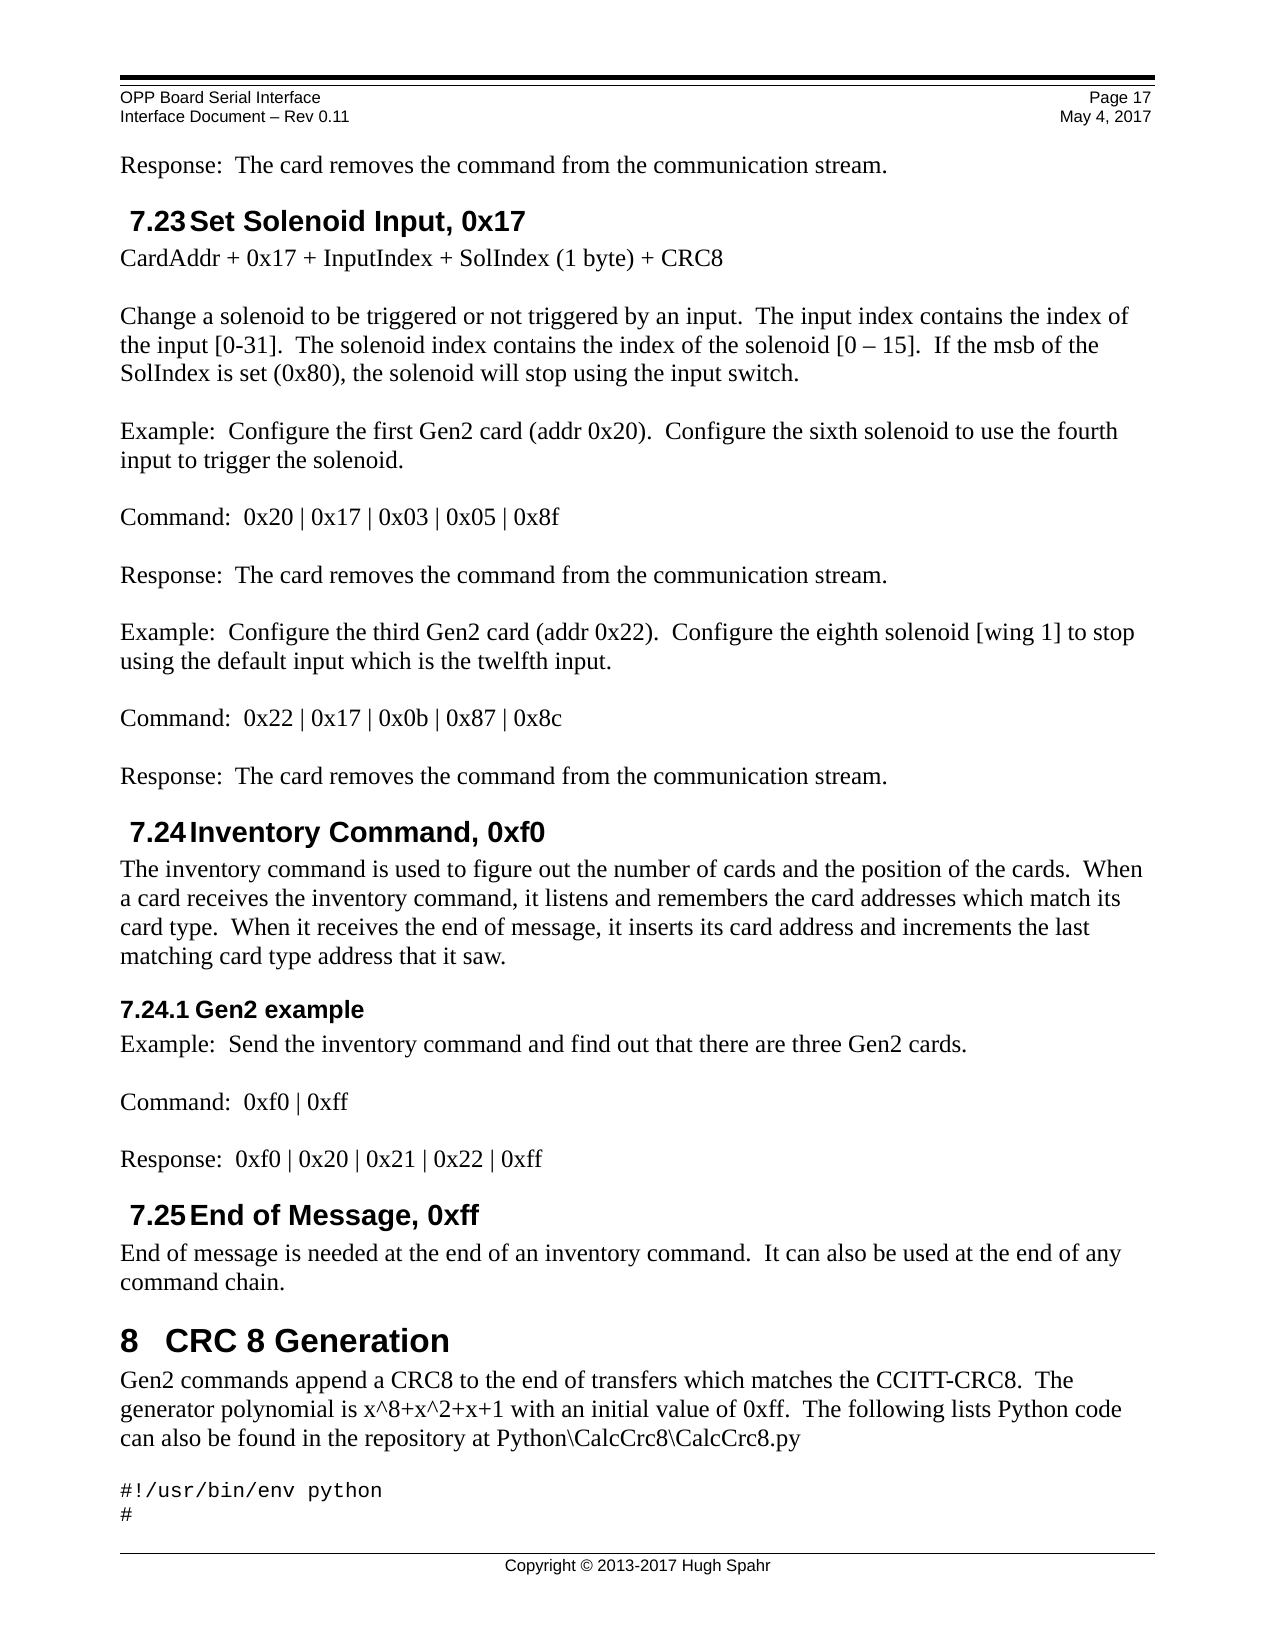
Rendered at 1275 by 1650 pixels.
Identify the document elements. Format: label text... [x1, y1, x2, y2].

text Change a solenoid to be triggered or not triggered by an input. The input index contains the index of the input [0-31]. The solenoid index contains the index of the solenoid [0 – 15]. If the msb of the SolIndex is set (0x80), the solenoid will stop using the input switch. [120, 301, 1155, 387]
text # [120, 1504, 1155, 1528]
text End of message is needed at the end of an inventory command. It can also be used at the end of any command chain. [120, 1238, 1155, 1296]
text Command: 0x22 | 0x17 | 0x0b | 0x87 | 0x8c [120, 703, 1155, 732]
text Example: Send the inventory command and find out that there are three Gen2 cards. [120, 1029, 1155, 1058]
text Response: 0xf0 | 0x20 | 0x21 | 0x22 | 0xff [120, 1144, 1155, 1173]
subtitle CRC 8 Generation [120, 1321, 1155, 1359]
text Response: The card removes the command from the communication stream. [120, 150, 1155, 179]
subtitle Gen2 example [120, 994, 1155, 1023]
subtitle End of Message, 0xff [129, 1198, 1155, 1232]
text #!/usr/bin/env python [120, 1480, 1155, 1504]
text Example: Configure the first Gen2 card (addr 0x20). Configure the sixth solenoid to use the fourth input to trigger the solenoid. [120, 416, 1155, 473]
text The inventory command is used to figure out the number of cards and the position of the cards. When a card receives the inventory command, it listens and remembers the card addresses which match its card type. When it receives the end of message, it inserts its card address and increments the last matching card type address that it saw. [120, 854, 1155, 969]
text CardAddr + 0x17 + InputIndex + SolIndex (1 byte) + CRC8 [120, 243, 1155, 272]
subtitle Inventory Command, 0xf0 [129, 815, 1155, 848]
text Command: 0x20 | 0x17 | 0x03 | 0x05 | 0x8f [120, 502, 1155, 531]
subtitle Set Solenoid Input, 0x17 [129, 204, 1155, 237]
text Example: Configure the third Gen2 card (addr 0x22). Configure the eighth solenoid [wing 1] to stop using the default input which is the twelfth input. [120, 617, 1155, 675]
text Response: The card removes the command from the communication stream. [120, 560, 1155, 588]
text Command: 0xf0 | 0xff [120, 1087, 1155, 1116]
text Response: The card removes the command from the communication stream. [120, 761, 1155, 790]
text Gen2 commands append a CRC8 to the end of transfers which matches the CCITT-CRC8. The generator polynomial is x^8+x^2+x+1 with an initial value of 0xff. The following lists Python code can also be found in the repository at Python\CalcCrc8\CalcCrc8.py [120, 1365, 1155, 1452]
